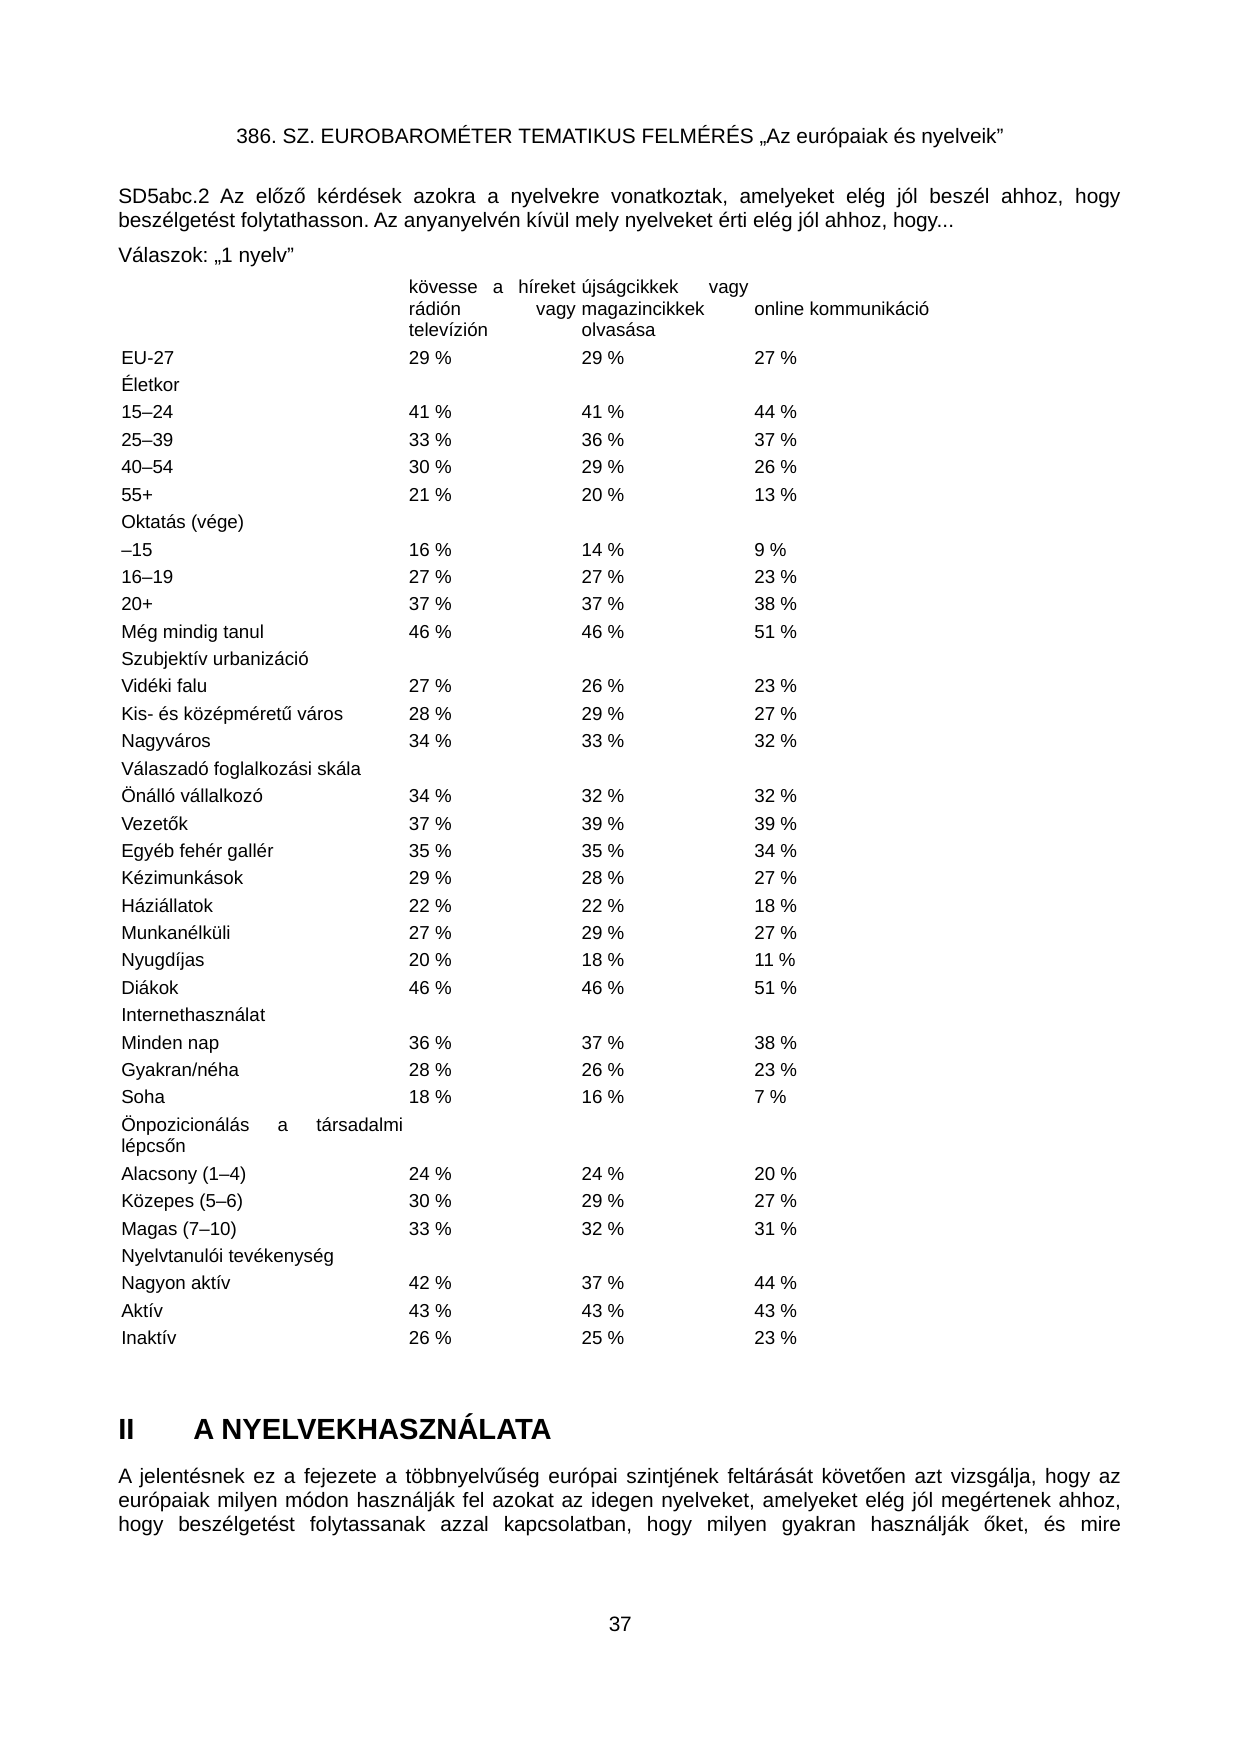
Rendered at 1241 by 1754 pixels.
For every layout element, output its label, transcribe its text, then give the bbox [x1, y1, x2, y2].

text Válaszok: „1 nyelv” [118, 243, 1122, 267]
table_cell Internethasználat [118, 1001, 406, 1028]
table_cell Kézimunkások [118, 864, 406, 892]
table_cell 25% [579, 1324, 751, 1351]
table_cell 29% [579, 1187, 751, 1214]
table_cell 28% [406, 1056, 578, 1083]
table_cell 29% [579, 700, 751, 727]
table_cell 27% [406, 919, 578, 946]
table_cell 26% [751, 453, 945, 481]
table_cell 11% [751, 946, 945, 974]
table_cell 9% [751, 535, 945, 563]
table_cell 24% [406, 1160, 578, 1187]
table_cell 37% [406, 590, 578, 618]
table_cell 32% [579, 782, 751, 809]
table_cell 18% [751, 892, 945, 919]
table_cell 18% [579, 946, 751, 974]
table_cell 37% [406, 809, 578, 837]
table_cell 28% [579, 864, 751, 892]
table_cell Minden nap [118, 1029, 406, 1056]
table_cell 36% [579, 426, 751, 453]
table_cell 27% [751, 344, 945, 371]
table_cell 24% [579, 1160, 751, 1187]
table_cell 25–39 [118, 426, 406, 453]
table_cell [751, 1111, 945, 1160]
table_cell 27% [579, 563, 751, 590]
table_cell [579, 1242, 751, 1269]
table_cell [406, 1001, 578, 1028]
table_cell 51% [751, 974, 945, 1001]
table_cell 33% [406, 1215, 578, 1242]
subtitle A NYELVEKHASZNÁLATA [118, 1412, 1122, 1446]
table_cell 27% [751, 700, 945, 727]
table_cell 34% [406, 782, 578, 809]
table_cell Vidéki falu [118, 673, 406, 700]
table_cell 46% [406, 974, 578, 1001]
table_cell Egyéb fehér gallér [118, 837, 406, 864]
table_header [118, 273, 406, 344]
table_cell 39% [579, 809, 751, 837]
table_cell 46% [579, 618, 751, 645]
table_cell Közepes (5–6) [118, 1187, 406, 1214]
table_cell Életkor [118, 371, 945, 398]
text SD5abc.2 Az előző kérdések azokra a nyelvekre vonatkoztak, amelyeket elég jól beszél ahhoz, hogy beszélgetést folytathasson. Az anyanyelvén kívül mely nyelveket érti elég jól ahhoz, hogy... [118, 183, 1122, 231]
table_cell 42% [406, 1269, 578, 1297]
table_cell 31% [751, 1215, 945, 1242]
table_cell 22% [406, 892, 578, 919]
table_cell 27% [406, 673, 578, 700]
table_cell 37% [751, 426, 945, 453]
table_cell 16–19 [118, 563, 406, 590]
text A jelentésnek ez a fejezete a többnyelvűség európai szintjének feltárását követően azt vizsgálja, hogy az európaiak milyen módon használják fel azokat az idegen nyelveket, amelyeket elég jól megértenek ahhoz, hogy beszélgetést folytassanak azzal kapcsolatban, hogy milyen gyakran használják őket, és mire [118, 1464, 1122, 1536]
table_cell 28% [406, 700, 578, 727]
table_cell 20% [406, 946, 578, 974]
table_cell [751, 508, 945, 535]
table_cell [579, 1001, 751, 1028]
table_cell 29% [579, 919, 751, 946]
table_cell 35% [406, 837, 578, 864]
table_cell 26% [579, 1056, 751, 1083]
table_cell 27% [751, 864, 945, 892]
table_cell 43% [406, 1297, 578, 1324]
table_cell [406, 755, 578, 782]
table_cell 34% [751, 837, 945, 864]
table_cell Gyakran/néha [118, 1056, 406, 1083]
table_cell [406, 1242, 578, 1269]
table_cell 44% [751, 399, 945, 426]
table_cell 46% [406, 618, 578, 645]
table_cell Szubjektív urbanizáció [118, 645, 406, 672]
table_cell 29% [579, 344, 751, 371]
table_cell 23% [751, 1056, 945, 1083]
table_cell 44% [751, 1269, 945, 1297]
table_cell –15 [118, 535, 406, 563]
table_cell Munkanélküli [118, 919, 406, 946]
table_cell Nyelvtanulói tevékenység [118, 1242, 406, 1269]
table_cell Alacsony (1–4) [118, 1160, 406, 1187]
table_cell 26% [406, 1324, 578, 1351]
table_cell [579, 1111, 751, 1160]
table_cell [751, 645, 945, 672]
table_header újságcikkek vagy magazincikkek olvasása [579, 273, 751, 344]
table_cell Nyugdíjas [118, 946, 406, 974]
table_cell 20% [751, 1160, 945, 1187]
table_cell 38% [751, 590, 945, 618]
table_cell 37% [579, 1029, 751, 1056]
table_cell 40–54 [118, 453, 406, 481]
table_cell Diákok [118, 974, 406, 1001]
table_cell Válaszadó foglalkozási skála [118, 755, 406, 782]
table_cell Nagyon aktív [118, 1269, 406, 1297]
table_cell 29% [406, 344, 578, 371]
table_cell 34% [406, 727, 578, 754]
table_cell 32% [579, 1215, 751, 1242]
table_cell 43% [579, 1297, 751, 1324]
table_cell 37% [579, 1269, 751, 1297]
table_cell 33% [406, 426, 578, 453]
table_cell 30% [406, 1187, 578, 1214]
table_cell Önpozicionálás a társadalmi lépcsőn [118, 1111, 406, 1160]
table_cell Kis- és középméretű város [118, 700, 406, 727]
table_cell [406, 1111, 578, 1160]
table_cell Önálló vállalkozó [118, 782, 406, 809]
table_cell 27% [406, 563, 578, 590]
table_cell Háziállatok [118, 892, 406, 919]
table_cell [751, 755, 945, 782]
table_header online kommunikáció [751, 273, 945, 344]
table_cell [751, 1242, 945, 1269]
table_cell 21% [406, 481, 578, 508]
table_cell 39% [751, 809, 945, 837]
table_cell 41% [579, 399, 751, 426]
table_cell Nagyváros [118, 727, 406, 754]
table_cell 29% [406, 864, 578, 892]
table_cell [579, 508, 751, 535]
table_cell 41% [406, 399, 578, 426]
table_cell 23% [751, 673, 945, 700]
table_cell [406, 508, 578, 535]
table_cell 20+ [118, 590, 406, 618]
table_cell 13% [751, 481, 945, 508]
table_cell [751, 1001, 945, 1028]
table_cell 15–24 [118, 399, 406, 426]
table_cell Vezetők [118, 809, 406, 837]
table_cell 55+ [118, 481, 406, 508]
table_header kövesse a híreket rádión vagy televízión [406, 273, 578, 344]
table_cell 33% [579, 727, 751, 754]
table_cell 22% [579, 892, 751, 919]
table_cell 32% [751, 727, 945, 754]
table_cell 27% [751, 919, 945, 946]
table_cell EU-27 [118, 344, 406, 371]
table_cell 32% [751, 782, 945, 809]
table_cell Inaktív [118, 1324, 406, 1351]
table_cell 23% [751, 563, 945, 590]
table_cell 7% [751, 1083, 945, 1111]
table_cell 16% [406, 535, 578, 563]
table_cell 23% [751, 1324, 945, 1351]
table_cell 26% [579, 673, 751, 700]
table_cell 46% [579, 974, 751, 1001]
table_cell 27% [751, 1187, 945, 1214]
table_cell [579, 645, 751, 672]
table_cell 51% [751, 618, 945, 645]
table_cell Magas (7–10) [118, 1215, 406, 1242]
table_cell 38% [751, 1029, 945, 1056]
table_cell [579, 755, 751, 782]
table_cell 20% [579, 481, 751, 508]
table_cell Még mindig tanul [118, 618, 406, 645]
table_cell 14% [579, 535, 751, 563]
table_cell Aktív [118, 1297, 406, 1324]
table_cell 16% [579, 1083, 751, 1111]
table_cell 35% [579, 837, 751, 864]
table_cell Soha [118, 1083, 406, 1111]
table_cell 18% [406, 1083, 578, 1111]
table_cell Oktatás (vége) [118, 508, 406, 535]
table_cell 43% [751, 1297, 945, 1324]
table_cell [406, 645, 578, 672]
table_cell 36% [406, 1029, 578, 1056]
table_cell 30% [406, 453, 578, 481]
table_cell 37% [579, 590, 751, 618]
table_cell 29% [579, 453, 751, 481]
